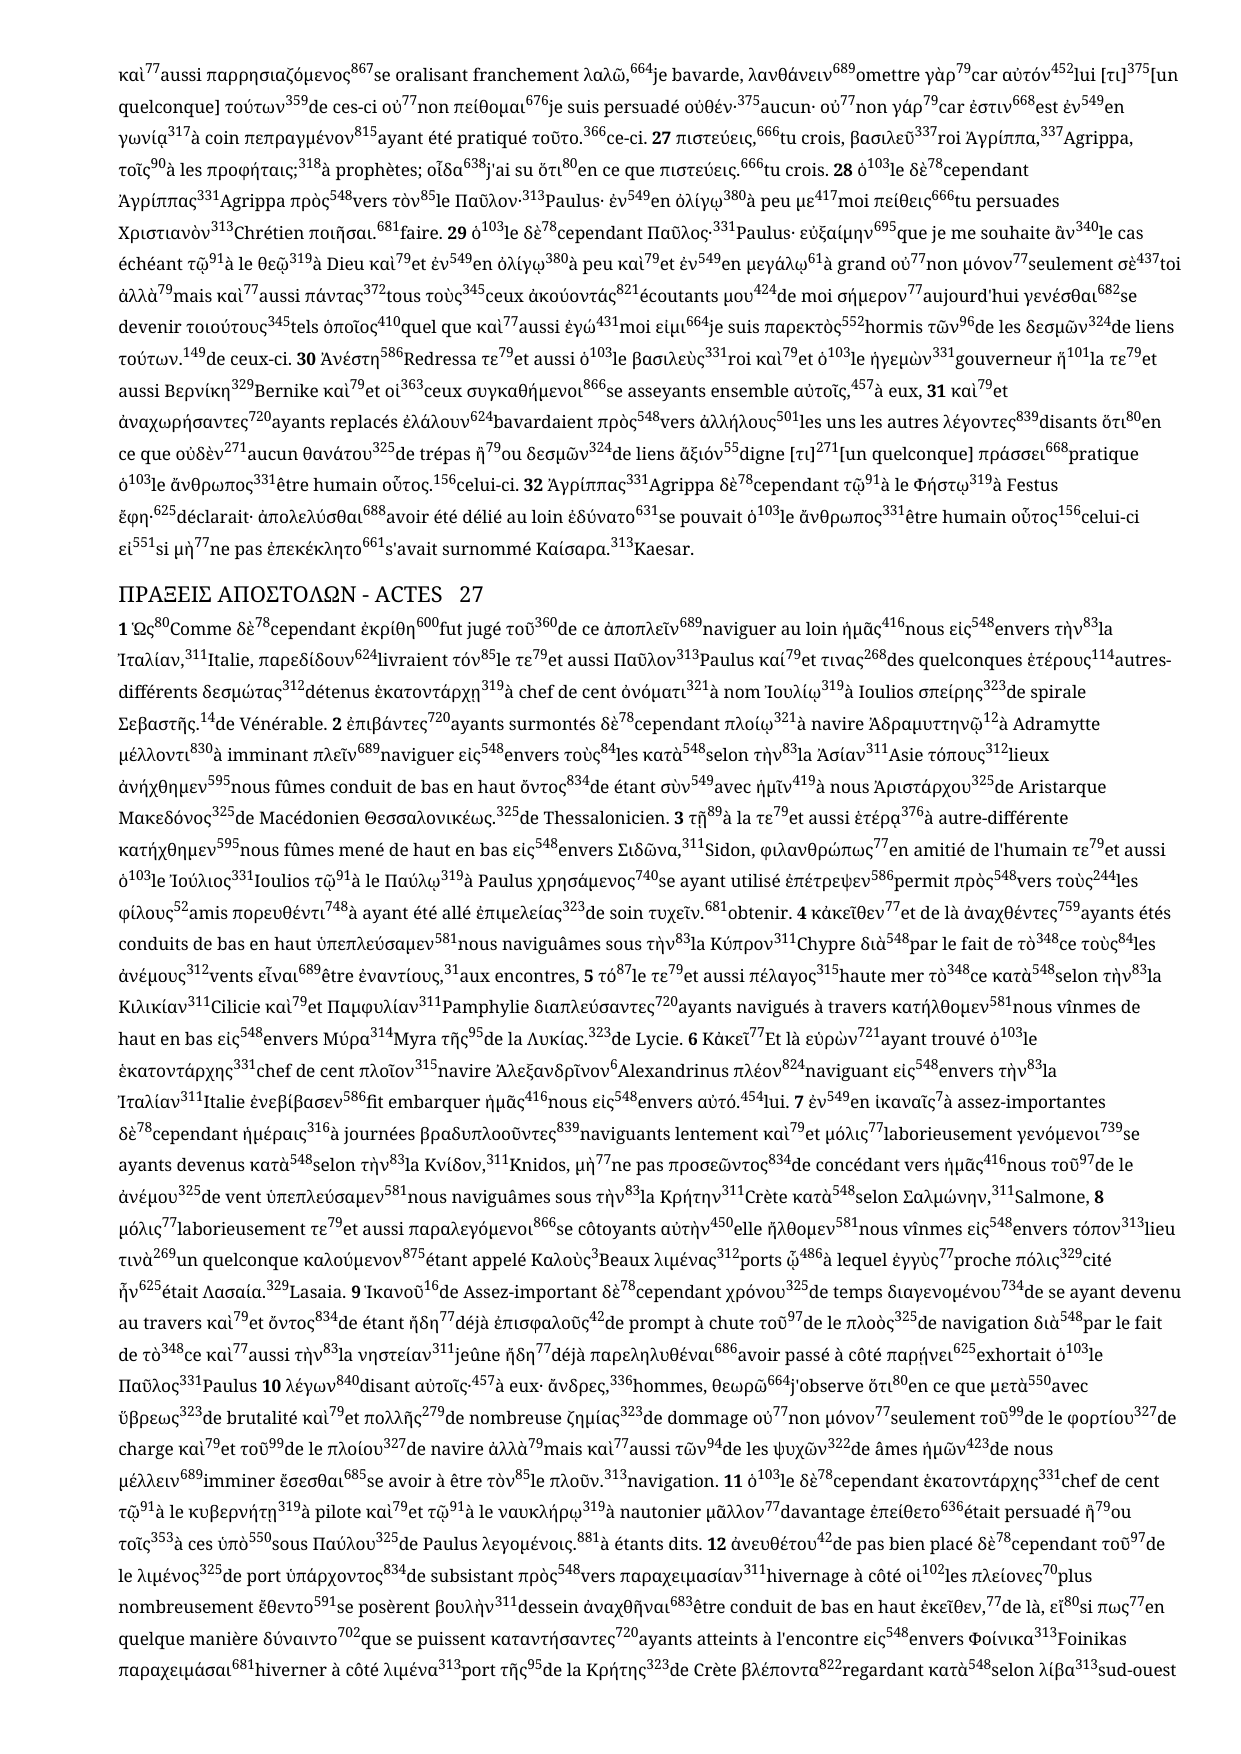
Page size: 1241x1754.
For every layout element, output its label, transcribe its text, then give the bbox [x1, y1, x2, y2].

text 1 Ἀγρίππας331Agrippa δὲ78cependant πρὸς548vers τὸν85le Παῦλον313Paulus ἔφη·625déclarait· ἐπιτρέπεταί680est permis σοι439à toi περὶ550autour σεαυτοῦ522de toi-même λέγειν.689dire. τότε77alors ὁ103le Παῦλος331Paulus ἐκτείνας721ayant étendu dehors τὴν243la χεῖρα311main ἀπελογεῖτο·631se apologisait· 2 Περὶ550Autour πάντων385de tous ὧν493de lesquels ἐγκαλοῦμαι676je suis appelé en accusation ὑπὸ550sous Ἰουδαίων,64de Ioudaiens, βασιλεῦ337roi Ἀγρίππα,337Agrippa, ἥγημαι644je m'ai gouverné ἐμαυτὸν507moi-même μακάριον53bienheureux ἐπὶ550sur σοῦ442de toi μέλλων840imminant σήμερον77aujourd'hui ἀπολογεῖσθαι690se apologiser 3 μάλιστα77surtout γνώστην313connaisseur ὄντα822étant σε437toi πάντων282de tous τῶν98de les κατὰ548selon Ἰουδαίους52Ioudaiens ἐθῶν326de coutumes τε79et aussi καὶ79et ζητημάτων,326de sujets de recherches, διὸ79c'est pourquoi δέομαι670je m'attache de lien μακροθύμως77éloignement de fureur ἀκοῦσαί681écouter μου.424de moi. 4 Τὴν83La μὲν77certes οὖν79donc βίωσίν311manière d'existence μου424de moi [τὴν]478[celle] ἐκ550hors νεότητος323de jeunesse τὴν344celle ἀπ᾽550au loin ἀρχῆς323de origine γενομένην724se ayante devenue ἐν549en τῷ93à le ἔθνει321à ethnie μου424de moi ἔν549en τε79et aussi Ἱεροσολύμοις320à Ierosoluma ἴσασιν641ont su πάντες286tous [οἱ]102[les] Ἰουδαῖοι70Ioudaiens 5 προγινώσκοντές839connaissants avant με417moi ἄνωθεν,77d'en haut, ἐὰν80si le cas échéant θέλωσιν920que veuillent μαρτυρεῖν,689témoigner, ὅτι80en ce que κατὰ548selon τὴν83la ἀκριβεστάτην2plus exacte αἵρεσιν311hérésie τῆς95de la ἡμετέρας227de notre θρησκείας323de religion ἔζησα582je vécus Φαρισαῖος.331Pharisien. 6 καὶ79et νῦν77maintenant ἐπ᾽549sur ἐλπίδι317à espérance τῆς95de la εἰς548envers τοὺς84les πατέρας312pères ἡμῶν423de nous ἐπαγγελίας323de promesse γενομένης732de se ayante devenue ὑπὸ550sous τοῦ97de le θεοῦ325de Dieu ἕστηκα638j'ai dressé κρινόμενος,891étant jugé, 7 εἰς548envers ἣν478laquelle τὸ105le δωδεκάφυλον333douze tribus ἡμῶν423de nous ἐν549en ἐκτενείᾳ317à extension νύκτα311nuit καὶ79et ἡμέραν311journée λατρεῦον842adorant ἐλπίζει668espère καταντῆσαι,681atteindre à l'encontre, περὶ550autour ἧς300de laquelle ἐλπίδος323de espérance ἐγκαλοῦμαι676je suis appelé en accusation ὑπὸ550sous Ἰουδαίων,64de Ioudaiens, βασιλεῦ.337roi. 8 τί399quel ἄπιστον73incroyant κρίνεται680est jugé παρ᾽549à côté ὑμῖν438à vous εἰ80si ὁ103le θεὸς331Dieu νεκροὺς52morts ἐγείρει;668éveille; 9 Ἐγὼ431Moi μὲν77certes οὖν79donc ἔδοξα582j'estimai ἐμαυτῷ509à moi-même πρὸς548vers τὸ87le ὄνομα315nom Ἰησοῦ325de Iésous τοῦ97de le Ναζωραίου325de Nazoréen δεῖν689attacher de lien πολλὰ270nombreux ἐναντία54aux encontres πρᾶξαι,681pratiquer, 10 ὃ482lequel καὶ77aussi ἐποίησα582je fis ἐν549en Ἱεροσολύμοις,320à Ierosoluma, καὶ79et πολλούς372nombreux τε79et aussi τῶν96de les ἁγίων64de saints ἐγὼ431moi ἐν549en φυλακαῖς316à gardiennages κατέκλεισα582je fermai à clef de haut en bas τὴν83la παρὰ550à côté τῶν96de les ἀρχιερέων324de chefs sacrificateurs ἐξουσίαν311autorité λαβὼν721ayant pris ἀναιρουμένων884de étants saisis de bas en haut τε79et aussi αὐτῶν463de eux κατήνεγκα582je portai de haut en bas ψῆφον.311caillou lisse. 11 καὶ79et κατὰ548selon πάσας266toutes τὰς82les συναγωγὰς310synagogues πολλάκις77souvent τιμωρῶν840punissant αὐτοὺς451eux ἠνάγκαζον621je contraignais βλασφημεῖν689blasphémer περισσῶς77surabondamment τε79et aussi ἐμμαινόμενος867se enrageant αὐτοῖς457à eux ἐδίωκον621je poursuivais ἕως551jusqu'à ce que καὶ77aussi εἰς548envers τὰς82les ἔξω77au-dehors πόλεις.310cités. 12 Ἐν549En οἷς487à lesquels πορευόμενος867se allant εἰς548envers τὴν83la Δαμασκὸν311Damas μετ᾽550avec ἐξουσίας323de autorité καὶ79et ἐπιτροπῆς323de permission τῆς356de celle τῶν96de les ἀρχιερέων324de chefs sacrificateurs 13 ἡμέρας323de journée μέσης209de au milieu κατὰ548selon τὴν83la ὁδὸν311chemin εἶδον,582je vis, βασιλεῦ,337roi, οὐρανόθεν77célestement ὑπὲρ548au-dessus τὴν83la λαμπρότητα311brillance τοῦ97de le ἡλίου325de soleil περιλάμψαν709ayant brillé autour με417moi φῶς315lumière καὶ79et τοὺς345ceux σὺν549avec ἐμοὶ420à moi πορευομένους.848se allants. 14 πάντων383de tous τε79et aussi καταπεσόντων715de ayants tombés de haut en bas ἡμῶν423de nous εἰς548envers τὴν83la γῆν311terre ἤκουσα582j'écoutai φωνὴν311son de voix λέγουσαν820disante πρός548vers με417moi τῇ89à la Ἑβραΐδι8à Hébraïque διαλέκτῳ·317à dialecte· Σαοὺλ337Saoul Σαούλ,337Saoul, τί399quel με417moi διώκεις;666tu poursuis; σκληρόν49dur σοι439à toi πρὸς548vers κέντρα314aiguillons λακτίζειν.689frapper du pied. 15 ἐγὼ431moi δὲ78cependant εἶπα·582je dis· τίς410quel εἶ,666tu es, κύριε;337Maître; ὁ103le δὲ78cependant κύριος331Maître εἶπεν·586dit· ἐγώ431moi εἰμι664je suis Ἰησοῦς331Iésous ὃν480lequel σὺ448toi διώκεις.666tu poursuis. 16 ἀλλ᾽79mais ἀνάστηθι554redresse καὶ79et στῆθι554dresse ἐπὶ548sur τοὺς84les πόδας312pieds σου·442de toi· εἰς548envers τοῦτο348ce-ci γὰρ79car ὤφθην596je fus vu σοι,439à toi, προχειρίσασθαί682se mainmettre en avant σε437toi ὑπηρέτην313ministre καὶ79et μάρτυρα313témoin ὧν493de lesquels τε79et aussi εἶδές584tu vis [με]417[moi] ὧν493de lesquels τε79et aussi ὀφθήσομαί615je serai vu σοι,439à toi, 17 ἐξαιρούμενός867se extrayant σε437toi ἐκ550hors τοῦ97de le λαοῦ325de peuple καὶ79et ἐκ550hors τῶν98de les ἐθνῶν326de ethnies εἰς548envers οὓς479lesquels ἐγὼ431moi ἀποστέλλω664j'envoie σε437toi 18 ἀνοῖξαι681ouvrir ὀφθαλμοὺς312yeux αὐτῶν,463de eux, τοῦ360de ce ἐπιστρέψαι681retourner au-dessus ἀπὸ550au loin σκότους327de ténèbre εἰς548envers φῶς315lumière καὶ79et τῆς95de la ἐξουσίας323de autorité τοῦ97de le σατανᾶ325de Satanas ἐπὶ548sur τὸν85le θεόν,313Dieu, τοῦ360de ce λαβεῖν681prendre αὐτοὺς451eux ἄφεσιν311abandon ἁμαρτιῶν322de fautes καὶ79et κλῆρον313lot ἐν549en τοῖς351à ceux ἡγιασμένοις800à ayants étés sanctifiés πίστει317à croyance τῇ350à celle εἰς548envers ἐμέ.417moi. 19 Ὅθεν,80D'où, βασιλεῦ337roi Ἀγρίππα,337Agrippa, οὐκ77non ἐγενόμην588je me devins ἀπειθὴς47désobéissant τῇ89à la οὐρανίῳ8à céleste ὀπτασίᾳ317à apparition 20 ἀλλὰ79mais τοῖς351à ceux ἐν549en Δαμασκῷ317à Damas πρῶτόν77premièrement τε79et aussi καὶ79et Ἱεροσολύμοις,320à Ierosoluma, πᾶσάν267toute τε79et aussi τὴν83la χώραν311région τῆς95de la Ἰουδαίας323de Ioudaia καὶ79et τοῖς92à les ἔθνεσιν320à ethnies ἀπήγγελλον621je rapportais annonce μετανοεῖν689transintelliger καὶ79et ἐπιστρέφειν689retourner au-dessus ἐπὶ548sur τὸν85le θεόν,313Dieu, ἄξια54dignes τῆς95de la μετανοίας323de transintelligence ἔργα314travaux πράσσοντας.821pratiquants. 21 ἕνεκα552à cause τούτων359de ces-ci με417moi Ἰουδαῖοι70Ioudaiens συλλαβόμενοι739se ayants pris ensemble [ὄντα]822[étant] ἐν549en τῷ93à le ἱερῷ321à sanctuaire ἐπειρῶντο630se tentaient διαχειρίσασθαι.682se manipuler en séparant. 22 ἐπικουρίας323de assistance οὖν79donc τυχὼν721ayant obtenu τῆς356de celle ἀπὸ550au loin τοῦ97de le θεοῦ325de Dieu ἄχρι552jusqu'à l'extrémité τῆς95de la ἡμέρας323de journée ταύτης148de celle-ci ἕστηκα638j'ai dressé μαρτυρόμενος867se rendant témoignage μικρῷ59à petit τε79et aussi καὶ79et μεγάλῳ59à grand οὐδὲν375aucun ἐκτὸς552extérieurement λέγων840disant ὧν493de lesquels τε79et aussi οἱ102les προφῆται330prophètes ἐλάλησαν585bavardèrent μελλόντων835de imminants γίνεσθαι690se devenir καὶ79et Μωϋσῆς,331Môusês, 23 εἰ80si παθητὸς47souffrant ὁ103le χριστός,331Christ, εἰ80si πρῶτος47premier ἐξ550hors ἀναστάσεως323de redressement νεκρῶν64de morts φῶς315lumière μέλλει668immine καταγγέλλειν689annoncer de haut en bas τῷ91à le τε79et aussi λαῷ319à peuple καὶ79et τοῖς92à les ἔθνεσιν.320à ethnies. 24 Ταῦτα347Ces-ci δὲ78cependant αὐτοῦ464de lui ἀπολογουμένου861de se apologisant ὁ103le Φῆστος331Festus μεγάλῃ36à grande τῇ89à la φωνῇ317à son de voix φησιν·668déclare· μαίνῃ,672tu te délires, Παῦλε·337Paulus· τὰ104les πολλά391nombreux σε437toi γράμματα332lettres εἰς548envers μανίαν311manie περιτρέπει.668tourne autour. 25 ὁ103le δὲ78cependant Παῦλος·331Paulus· οὐ77non μαίνομαι,670je me délire, φησίν,668déclare, κράτιστε27très fort Φῆστε,337Festus, ἀλλ᾽79mais ἀληθείας323de vérité καὶ79et σωφροσύνης323de émotion saine ῥήματα314oraux ἀποφθέγγομαι.670je me profère au loin. 26 ἐπίσταται674se établit sûrement γὰρ79car περὶ550autour τούτων359de ces-ci ὁ103le βασιλεὺς331roi πρὸς548vers ὃν480lequel καὶ77aussi παρρησιαζόμενος867se oralisant franchement λαλῶ,664je bavarde, λανθάνειν689omettre γὰρ79car αὐτόν452lui [τι]375[un quelconque] τούτων359de ces-ci οὐ77non πείθομαι676je suis persuadé οὐθέν·375aucun· οὐ77non γάρ79car ἐστιν668est ἐν549en γωνίᾳ317à coin πεπραγμένον815ayant été pratiqué τοῦτο.366ce-ci. 27 πιστεύεις,666tu crois, βασιλεῦ337roi Ἀγρίππα,337Agrippa, τοῖς90à les προφήταις;318à prophètes; οἶδα638j'ai su ὅτι80en ce que πιστεύεις.666tu crois. 28 ὁ103le δὲ78cependant Ἀγρίππας331Agrippa πρὸς548vers τὸν85le Παῦλον·313Paulus· ἐν549en ὀλίγῳ380à peu με417moi πείθεις666tu persuades Χριστιανὸν313Chrétien ποιῆσαι.681faire. 29 ὁ103le δὲ78cependant Παῦλος·331Paulus· εὐξαίμην695que je me souhaite ἂν340le cas échéant τῷ91à le θεῷ319à Dieu καὶ79et ἐν549en ὀλίγῳ380à peu καὶ79et ἐν549en μεγάλῳ61à grand οὐ77non μόνον77seulement σὲ437toi ἀλλὰ79mais καὶ77aussi πάντας372tous τοὺς345ceux ἀκούοντάς821écoutants μου424de moi σήμερον77aujourd'hui γενέσθαι682se devenir τοιούτους345tels ὁποῖος410quel que καὶ77aussi ἐγώ431moi εἰμι664je suis παρεκτὸς552hormis τῶν96de les δεσμῶν324de liens τούτων.149de ceux-ci. 30 Ἀνέστη586Redressa τε79et aussi ὁ103le βασιλεὺς331roi καὶ79et ὁ103le ἡγεμὼν331gouverneur ἥ101la τε79et aussi Βερνίκη329Bernike καὶ79et οἱ363ceux συγκαθήμενοι866se asseyants ensemble αὐτοῖς,457à eux, 31 καὶ79et ἀναχωρήσαντες720ayants replacés ἐλάλουν624bavardaient πρὸς548vers ἀλλήλους501les uns les autres λέγοντες839disants ὅτι80en ce que οὐδὲν271aucun θανάτου325de trépas ἢ79ou δεσμῶν324de liens ἄξιόν55digne [τι]271[un quelconque] πράσσει668pratique ὁ103le ἄνθρωπος331être humain οὗτος.156celui-ci. 32 Ἀγρίππας331Agrippa δὲ78cependant τῷ91à le Φήστῳ319à Festus ἔφη·625déclarait· ἀπολελύσθαι688avoir été délié au loin ἐδύνατο631se pouvait ὁ103le ἄνθρωπος331être humain οὗτος156celui-ci εἰ551si μὴ77ne pas ἐπεκέκλητο661s'avait surnommé Καίσαρα.313Kaesar. [118, 59, 1181, 560]
text ΠΡΑΞΕΙΣ ΑΠΟΣΤΟΛΩΝ - ACTES 27 [118, 579, 1181, 608]
text 1 Ὡς80Comme δὲ78cependant ἐκρίθη600fut jugé τοῦ360de ce ἀποπλεῖν689naviguer au loin ἡμᾶς416nous εἰς548envers τὴν83la Ἰταλίαν,311Italie, παρεδίδουν624livraient τόν85le τε79et aussi Παῦλον313Paulus καί79et τινας268des quelconques ἑτέρους114autres-différents δεσμώτας312détenus ἑκατοντάρχῃ319à chef de cent ὀνόματι321à nom Ἰουλίῳ319à Ioulios σπείρης323de spirale Σεβαστῆς.14de Vénérable. 2 ἐπιβάντες720ayants surmontés δὲ78cependant πλοίῳ321à navire Ἀδραμυττηνῷ12à Adramytte μέλλοντι830à imminant πλεῖν689naviguer εἰς548envers τοὺς84les κατὰ548selon τὴν83la Ἀσίαν311Asie τόπους312lieux ἀνήχθημεν595nous fûmes conduit de bas en haut ὄντος834de étant σὺν549avec ἡμῖν419à nous Ἀριστάρχου325de Aristarque Μακεδόνος325de Macédonien Θεσσαλονικέως.325de Thessalonicien. 3 τῇ89à la τε79et aussi ἑτέρᾳ376à autre-différente κατήχθημεν595nous fûmes mené de haut en bas εἰς548envers Σιδῶνα,311Sidon, φιλανθρώπως77en amitié de l'humain τε79et aussi ὁ103le Ἰούλιος331Ioulios τῷ91à le Παύλῳ319à Paulus χρησάμενος740se ayant utilisé ἐπέτρεψεν586permit πρὸς548vers τοὺς244les φίλους52amis πορευθέντι748à ayant été allé ἐπιμελείας323de soin τυχεῖν.681obtenir. 4 κἀκεῖθεν77et de là ἀναχθέντες759ayants étés conduits de bas en haut ὑπεπλεύσαμεν581nous naviguâmes sous τὴν83la Κύπρον311Chypre διὰ548par le fait de τὸ348ce τοὺς84les ἀνέμους312vents εἶναι689être ἐναντίους,31aux encontres, 5 τό87le τε79et aussi πέλαγος315haute mer τὸ348ce κατὰ548selon τὴν83la Κιλικίαν311Cilicie καὶ79et Παμφυλίαν311Pamphylie διαπλεύσαντες720ayants navigués à travers κατήλθομεν581nous vînmes de haut en bas εἰς548envers Μύρα314Myra τῆς95de la Λυκίας.323de Lycie. 6 Κἀκεῖ77Et là εὑρὼν721ayant trouvé ὁ103le ἑκατοντάρχης331chef de cent πλοῖον315navire Ἀλεξανδρῖνον6Alexandrinus πλέον824naviguant εἰς548envers τὴν83la Ἰταλίαν311Italie ἐνεβίβασεν586fit embarquer ἡμᾶς416nous εἰς548envers αὐτό.454lui. 7 ἐν549en ἱκαναῖς7à assez-importantes δὲ78cependant ἡμέραις316à journées βραδυπλοοῦντες839naviguants lentement καὶ79et μόλις77laborieusement γενόμενοι739se ayants devenus κατὰ548selon τὴν83la Κνίδον,311Knidos, μὴ77ne pas προσεῶντος834de concédant vers ἡμᾶς416nous τοῦ97de le ἀνέμου325de vent ὑπεπλεύσαμεν581nous naviguâmes sous τὴν83la Κρήτην311Crète κατὰ548selon Σαλμώνην,311Salmone, 8 μόλις77laborieusement τε79et aussi παραλεγόμενοι866se côtoyants αὐτὴν450elle ἤλθομεν581nous vînmes εἰς548envers τόπον313lieu τινὰ269un quelconque καλούμενον875étant appelé Καλοὺς3Beaux λιμένας312ports ᾧ486à lequel ἐγγὺς77proche πόλις329cité ἦν625était Λασαία.329Lasaia. 9 Ἱκανοῦ16de Assez-important δὲ78cependant χρόνου325de temps διαγενομένου734de se ayant devenu au travers καὶ79et ὄντος834de étant ἤδη77déjà ἐπισφαλοῦς42de prompt à chute τοῦ97de le πλοὸς325de navigation διὰ548par le fait de τὸ348ce καὶ77aussi τὴν83la νηστείαν311jeûne ἤδη77déjà παρεληλυθέναι686avoir passé à côté παρῄνει625exhortait ὁ103le Παῦλος331Paulus 10 λέγων840disant αὐτοῖς·457à eux· ἄνδρες,336hommes, θεωρῶ664j'observe ὅτι80en ce que μετὰ550avec ὕβρεως323de brutalité καὶ79et πολλῆς279de nombreuse ζημίας323de dommage οὐ77non μόνον77seulement τοῦ99de le φορτίου327de charge καὶ79et τοῦ99de le πλοίου327de navire ἀλλὰ79mais καὶ77aussi τῶν94de les ψυχῶν322de âmes ἡμῶν423de nous μέλλειν689imminer ἔσεσθαι685se avoir à être τὸν85le πλοῦν.313navigation. 11 ὁ103le δὲ78cependant ἑκατοντάρχης331chef de cent τῷ91à le κυβερνήτῃ319à pilote καὶ79et τῷ91à le ναυκλήρῳ319à nautonier μᾶλλον77davantage ἐπείθετο636était persuadé ἢ79ou τοῖς353à ces ὑπὸ550sous Παύλου325de Paulus λεγομένοις.881à étants dits. 12 ἀνευθέτου42de pas bien placé δὲ78cependant τοῦ97de le λιμένος325de port ὑπάρχοντος834de subsistant πρὸς548vers παραχειμασίαν311hivernage à côté οἱ102les πλείονες70plus nombreusement ἔθεντο591se posèrent βουλὴν311dessein ἀναχθῆναι683être conduit de bas en haut ἐκεῖθεν,77de là, εἴ80si πως77en quelque manière δύναιντο702que se puissent καταντήσαντες720ayants atteints à l'encontre εἰς548envers Φοίνικα313Foinikas παραχειμάσαι681hiverner à côté λιμένα313port τῆς95de la Κρήτης323de Crète βλέποντα822regardant κατὰ548selon λίβα313sud-ouest καὶ79et κατὰ548selon χῶρον.313nord-ouest. 13 Ὑποπνεύσαντος716de Ayant soufflé en dessous δὲ78cependant νότου325de sud δόξαντες720ayants estimés τῆς95de la προθέσεως323de position en avant κεκρατηκέναι,686avoir saisi avec force, ἄραντες720ayants levés ἆσσον77de près παρελέγοντο630se côtoyaient τὴν83la Κρήτην.311Crète. 14 μετ᾽548après οὐ77non πολὺ375nombreux δὲ78cependant ἔβαλεν586jeta κατ᾽550contre αὐτῆς462de elle ἄνεμος331vent τυφωνικὸς22typhonien ὁ364celui καλούμενος891étant appelé εὐρακύλων·331Eurakulon· 15 συναρπασθέντος756de ayant été ravi avec δὲ78cependant τοῦ99de le πλοίου327de navire καὶ79et μὴ77ne pas δυναμένου863de se pouvant ἀντοφθαλμεῖν689voir contre τῷ91à le ἀνέμῳ319à vent ἐπιδόντες720ayants donnés de surcroît ἐφερόμεθα.632nous étions porté. 16 νησίον315îlot δέ78cependant τι271un quelconque ὑποδραμόντες720ayants courus sous καλούμενον877étant appelé Καῦδα315Κauda ἰσχύσαμεν581nous eûmes la ténacité μόλις77laborieusement περικρατεῖς46forts autour γενέσθαι682se devenir τῆς95de la σκάφης,323de barque, 17 ἣν478laquelle ἄραντες720ayants levés βοηθείαις316à aides ἐχρῶντο630se utilisaient ὑποζωννύντες839ceignants au dessous τὸ87le πλοῖον,315navire, φοβούμενοί866se effrayants τε79et aussi μὴ80ne pas εἰς548envers τὴν83la Σύρτιν311Syrte ἐκπέσωσιν,898que tombent dehors, χαλάσαντες720ayants lâchés τὸ87le σκεῦος,315ustensile, οὕτως77ainsi ἐφέροντο.635étaient porté. 18 σφοδρῶς77en véhémence δὲ78cependant χειμαζομένων884de étants tempêtés ἡμῶν423de nous τῇ350à celle ἑξῆς77suivant ἐκβολὴν311éjection ἐποιοῦντο630se faisaient 19 καὶ79et τῇ89à la τρίτῃ57à troisième αὐτόχειρες70de leurs propres mains τὴν83la σκευὴν311équipement τοῦ99de le πλοίου327de navire ἔρριψαν.585flanquèrent. 20 μήτε79et ni δὲ78cependant ἡλίου325de soleil μήτε79et ni ἄστρων326de astres ἐπιφαινόντων835de brillants sur ἐπὶ548sur πλείονας1plus nombreusement ἡμέρας,310journées, χειμῶνός325de tempête hivernale τε79et aussi οὐκ77non ὀλίγου384de peu ἐπικειμένου,861de se couchant sur, λοιπὸν77pour le reste περιῃρεῖτο636était enlevé autour ἐλπὶς329espérance πᾶσα285toute τοῦ360de ce σῴζεσθαι692être sauvé ἡμᾶς.416nous. 21 Πολλῆς279de Nombreuse τε79et aussi ἀσιτίας323de abstinence de froment ὑπαρχούσης832de subsistante τότε77alors σταθεὶς760ayant été dressé ὁ103le Παῦλος331Paulus ἐν549en μέσῳ61à au milieu αὐτῶν463de eux εἶπεν·586dit· ἔδει625attachait de lien μέν,77certes, ὦ304O ἄνδρες,336hommes, πειθαρχήσαντάς706ayants obéis à l'autorité μοι420à moi μὴ77ne pas ἀνάγεσθαι692être conduit de bas en haut ἀπὸ550au loin τῆς95de la Κρήτης323de Crète κερδῆσαί681gagner τε79et aussi τὴν83la ὕβριν311brutalité ταύτην136celle-ci καὶ79et τὴν83la ζημίαν.311dommage. 22 καὶ79et τὰ347ces νῦν77maintenant παραινῶ664j'exhorte ὑμᾶς436vous εὐθυμεῖν·689être bien en fureur· ἀποβολὴ329rejet au loin γὰρ79car ψυχῆς323de âme οὐδεμία285aucune ἔσται612se sera ἐξ550hors ὑμῶν441de vous πλὴν552toutefois τοῦ99de le πλοίου.327de navire. 23 παρέστη586dressa à côté γάρ79car μοι420à moi ταύτῃ142à celle-ci τῇ89à la νυκτὶ317à nuit τοῦ97de le θεοῦ,325de Dieu, οὗ492de lequel εἰμι664je suis [ἐγὼ]431[moi] ᾧ486à lequel καὶ77aussi λατρεύω,664j'adore, ἄγγελος331messager 24 λέγων·840disant· μὴ77ne pas φοβοῦ,574te effraie, Παῦλε,337Paulus, Καίσαρί319à Kaesar σε437toi δεῖ668attache de lien παραστῆναι,681dresser à côté, καὶ79et ἰδοὺ306voici κεχάρισταί648s'a fait grâce σοι439à toi ὁ103le θεὸς331Dieu πάντας372tous τοὺς345ceux πλέοντας821naviguants μετὰ550avec σοῦ.442de toi. 25 διὸ79c'est pourquoi εὐθυμεῖτε,569soyez bien en fureur, ἄνδρες·336hommes· πιστεύω664je crois γὰρ79car τῷ91à le θεῷ319à Dieu ὅτι80en ce que οὕτως77ainsi ἔσται612se sera καθ᾽548selon ὃν295lequel τρόπον313manière λελάληταί654a été bavardé μοι.420à moi. 26 εἰς548envers νῆσον311île δέ78cependant τινα267une quelconque δεῖ668attache de lien ἡμᾶς416nous ἐκπεσεῖν.681tomber dehors. 27 Ὡς80Comme δὲ78cependant τεσσαρεσκαιδεκάτη212quatorzième νὺξ329nuit ἐγένετο592se devint διαφερομένων884de étants différés ἡμῶν423de nous ἐν549en τῷ91à le Ἀδρίᾳ,319à Adriatique, κατὰ548selon μέσον55au milieu τῆς95de la νυκτὸς323de nuit ὑπενόουν624soupçonnaient οἱ102les ναῦται330matelots προσάγειν689amener τινὰ267une quelconque αὐτοῖς457à eux χώραν.311région. 28 καὶ79et βολίσαντες720ayants sondés εὗρον585trouvèrent ὀργυιὰς310orgyies εἴκοσι,176vingt, βραχὺ6court δὲ78cependant διαστήσαντες720ayants dressés à travers καὶ79et πάλιν77de nouveau βολίσαντες720ayants sondés εὗρον585trouvèrent ὀργυιὰς310orgyies δεκαπέντε·176quinze· 29 φοβούμενοί866se effrayants τε79et aussi μή80ne pas που77quelque part où κατὰ548selon τραχεῖς3raboteux τόπους312lieux ἐκπέσωμεν,894que nous tombions dehors, ἐκ550hors πρύμνης323de poupe ῥίψαντες720ayants flanqués ἀγκύρας310ancres τέσσαρας176quatre ηὔχοντο630se souhaitaient ἡμέραν311journée γενέσθαι.682se devenir. 30 Τῶν96de Les δὲ78cependant ναυτῶν324de matelots ζητούντων833de cherchants φυγεῖν681fuir ἐκ550hors τοῦ99de le πλοίου327de navire καὶ79et χαλασάντων715de ayants lâchés τὴν83la σκάφην311barque εἰς548envers τὴν83la θάλασσαν311mer προφάσει317à apparence en avant ὡς80comme ἐκ550hors πρῴρης323de proue ἀγκύρας310ancres μελλόντων833de imminants ἐκτείνειν,689étendre dehors, 31 εἶπεν586dit ὁ103le Παῦλος331Paulus τῷ91à le ἑκατοντάρχῃ319à chef de cent καὶ79et τοῖς90à les στρατιώταις·318à soldats· ἐὰν80si le cas échéant μὴ77ne pas οὗτοι363ceux-ci μείνωσιν898que restent ἐν549en τῷ93à le πλοίῳ,321à navire, ὑμεῖς447vous σωθῆναι683être sauvé οὐ77non δύνασθε.671vous vous pouvez. 32 τότε77alors ἀπέκοψαν585coupèrent au loin οἱ102les στρατιῶται330soldats τὰ86les σχοινία314cordages τῆς95de la σκάφης323de barque καὶ79et εἴασαν585concédèrent αὐτὴν450elle ἐκπεσεῖν.681tomber dehors. 33 Ἄχρι80Jusqu'à l'extrémité δὲ78cependant οὗ494de lequel ἡμέρα329journée ἤμελλεν625imminait γίνεσθαι,690se devenir, παρεκάλει625appelait à côté ὁ103le Παῦλος331Paulus ἅπαντας372en totalités μεταλαβεῖν681prendre avec au-delà τροφῆς323de nourriture λέγων·840disant· τεσσαρεσκαιδεκάτην201quatorzième σήμερον77aujourd'hui ἡμέραν311journée προσδοκῶντες839attendants ἄσιτοι70sans froments διατελεῖτε665vous parachevez μηθὲν375pas un προσλαβόμενοι.739se ayants pris auprès. 34 διὸ79c'est pourquoi παρακαλῶ664j'appelle à côté ὑμᾶς436vous μεταλαβεῖν681prendre avec au-delà τροφῆς·323de nourriture· τοῦτο366ce-ci γὰρ79car πρὸς550vers τῆς95de la ὑμετέρας440de votre σωτηρίας323de sauvetage ὑπάρχει,668subsiste, οὐδενὸς384de aucun γὰρ79car ὑμῶν441de vous θρὶξ329cheveu ἀπὸ550au loin τῆς95de la κεφαλῆς323de tête ἀπολεῖται.612se perdra au loin. 35 εἴπας721ayant dit δὲ78cependant ταῦτα347ces-ci καὶ79et λαβὼν721ayant pris ἄρτον313pain εὐχαρίστησεν586rendit grâce τῷ91à le θεῷ319à Dieu ἐνώπιον552en devant πάντων383de tous καὶ79et κλάσας721ayant cassé ἤρξατο592se origina ἐσθίειν.689manger. 36 εὔθυμοι46biens en fureurs δὲ78cependant γενόμενοι739se ayants devenus πάντες389tous καὶ77aussi αὐτοὶ468eux προσελάβοντο591se prirent auprès τροφῆς.323de nourriture. 37 ἤμεθα626nous nous étions δὲ78cependant αἱ100les πᾶσαι284toutes ψυχαὶ328âmes ἐν549en τῷ93à le πλοίῳ321à navire διακόσιαι68deux cents ἑβδομήκοντα68soixante-dix ἕξ.68six. 38 κορεσθέντες759ayants étés rassasiés δὲ78cependant τροφῆς323de nourriture ἐκούφιζον624allégeaient τὸ87le πλοῖον315navire ἐκβαλλόμενοι866se éjectants τὸν85le σῖτον313froment εἰς548envers τὴν83la θάλασσαν.311mer. 39 Ὅτε80Lorsque δὲ78cependant ἡμέρα329journée ἐγένετο,592se devint, τὴν83la γῆν311terre οὐκ77non ἐπεγίνωσκον,624reconnaissaient, κόλπον313sein δέ78cependant τινα269un quelconque κατενόουν624intelligeaient contre ἔχοντα822ayant αἰγιαλὸν313rivage εἰς548envers ὃν480lequel ἐβουλεύοντο630se délibéraient εἰ80si δύναιντο702que se puissent ἐξῶσαι681expulser τὸ87le πλοῖον.315navire. 40 καὶ79et τὰς82les ἀγκύρας310ancres περιελόντες720ayants enlevés autour εἴων624concédaient εἰς548envers τὴν83la θάλασσαν,311mer, ἅμα77simultanément ἀνέντες720ayants rompus τὰς82les ζευκτηρίας310attaches τῶν98de les πηδαλίων326de gouvernails καὶ79et ἐπάραντες720ayants surélevés τὸν85le ἀρτέμωνα313artimon τῇ350à celle πνεούσῃ826à soufflante κατεῖχον624tenaient de haut en bas εἰς548envers τὸν85le αἰγιαλόν.313rivage. 41 περιπεσόντες720ayants tombés autour δὲ78cependant εἰς548envers τόπον313lieu διθάλασσον4divisé en deux mers ἐπέκειλαν585échouèrent τὴν83la ναῦν311vaisseau καὶ79et ἡ101la μὲν79certes πρῷρα329proue ἐρείσασα719ayante soutenue ἔμεινεν586resta ἀσάλευτος,69inébranlable, ἡ101la δὲ78cependant πρύμνα329poupe ἐλύετο636était délié ὑπὸ550sous τῆς95de la βίας323de violence [τῶν94[de les κυμάτων].326de vagues]. 42 Τῶν96de Les δὲ78cependant στρατιωτῶν324de soldats βουλὴ329dessein ἐγένετο592se devint ἵνα80afin que τοὺς84les δεσμώτας312détenus ἀποκτείνωσιν,898que tuent catégoriquement, μή80ne pas τις390un quelconque ἐκκολυμβήσας721ayant plongé dehors διαφύγῃ.899que fuie à travers. 43 ὁ103le δὲ78cependant ἑκατοντάρχης331chef de cent βουλόμενος867se ayant dessein διασῶσαι681sauver complètement τὸν85le Παῦλον313Paulus ἐκώλυσεν586empêcha αὐτοὺς451eux τοῦ259de le βουλήματος,327de dessein, ἐκέλευσέν586ordonna τε79et aussi τοὺς345ceux δυναμένους848se pouvants κολυμβᾶν689nager ἀπορίψαντας706ayants flanqués au loin πρώτους52premiers ἐπὶ548sur τὴν83la γῆν311terre ἐξιέναι689aller dehors 44 καὶ79et τοὺς84les λοιποὺς372restants οὓς372lesquels μὲν79certes ἐπὶ549sur σανίσιν,316à planches, οὓς372lesquels δὲ78cependant ἐπί550sur τινων385de des quelconques τῶν359de ces ἀπὸ550au loin τοῦ99de le πλοίου.327de navire. καὶ79et οὕτως77ainsi ἐγένετο592se devint πάντας372tous διασωθῆναι683être sauvé complètement ἐπὶ548sur τὴν83la γῆν.311terre. [118, 613, 1181, 1682]
